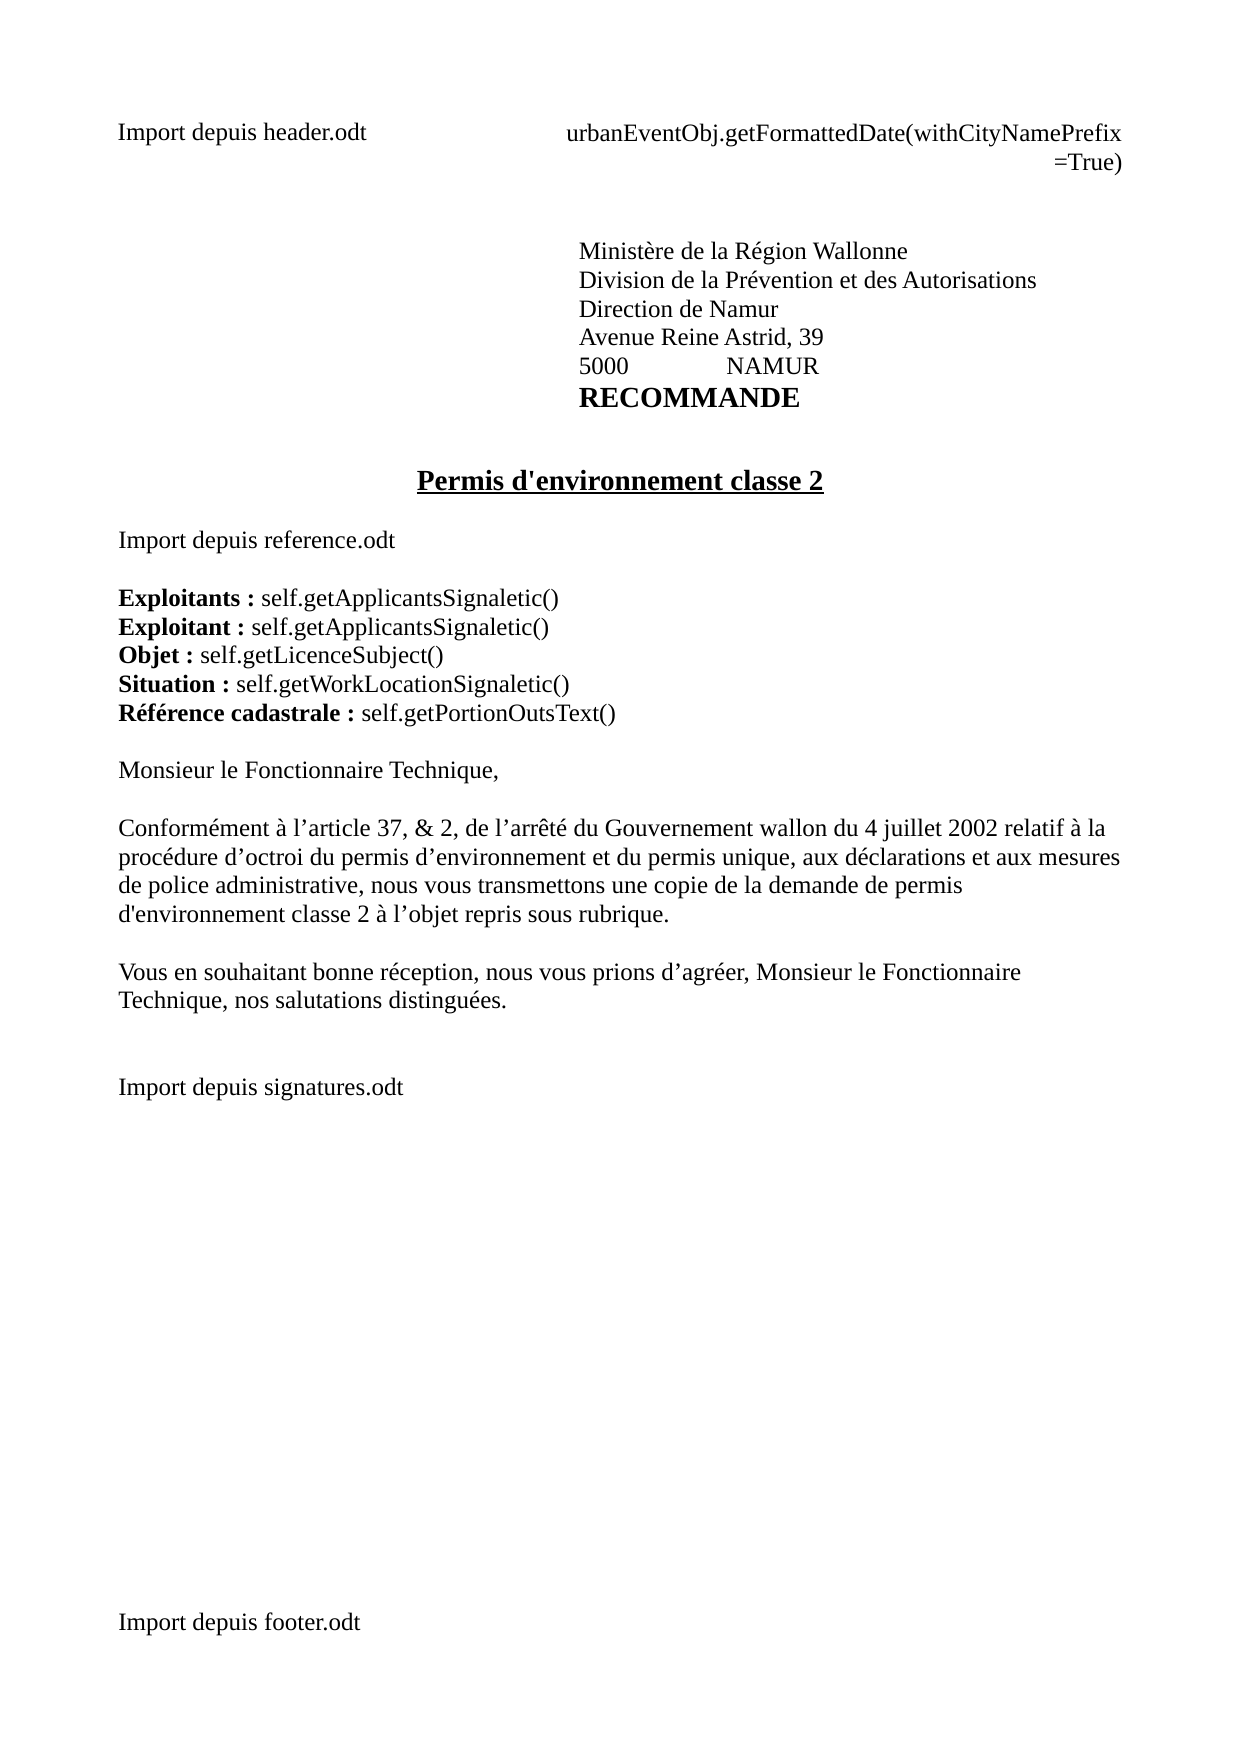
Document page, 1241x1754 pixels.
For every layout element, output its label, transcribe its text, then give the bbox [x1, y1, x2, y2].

text Situation : self.getWorkLocationSignaletic() [118, 669, 1122, 698]
text Référence cadastrale : self.getPortionOutsText() [118, 698, 1122, 727]
text urbanEventObj.getFormattedDate(withCityNamePrefix=True) [117, 118, 1122, 426]
text Conformément à l’article 37, & 2, de l’arrêté du Gouvernement wallon du 4 juillet 2002 relatif à la procédure d’octroi du permis d’environnement et du permis unique, aux déclarations et aux mesures de police administrative, nous vous transmettons une copie de la demande de permis d'environnement classe 2 à l’objet repris sous rubrique. [118, 813, 1122, 928]
text Import depuis signatures.odt [118, 1072, 1122, 1100]
text Import depuis reference.odt [118, 525, 1122, 554]
title Permis d'environnement classe 2 [118, 463, 1122, 497]
text Vous en souhaitant bonne réception, nous vous prions d’agréer, Monsieur le Fonctionnaire Technique, nos salutations distinguées. [118, 957, 1122, 1014]
text Exploitant : self.getApplicantsSignaletic() [118, 612, 1122, 640]
text Monsieur le Fonctionnaire Technique, [118, 755, 1122, 784]
text Exploitants : self.getApplicantsSignaletic() [118, 583, 1122, 612]
text Import depuis header.odt [117, 117, 538, 146]
text Objet : self.getLicenceSubject() [118, 640, 1122, 669]
text Ministère de la Région Wallonne Division de la Prévention et des Autorisations Direction de Namur Avenue Reine Astrid, 39 5000 NAMUR RECOMMANDE [578, 236, 1081, 413]
